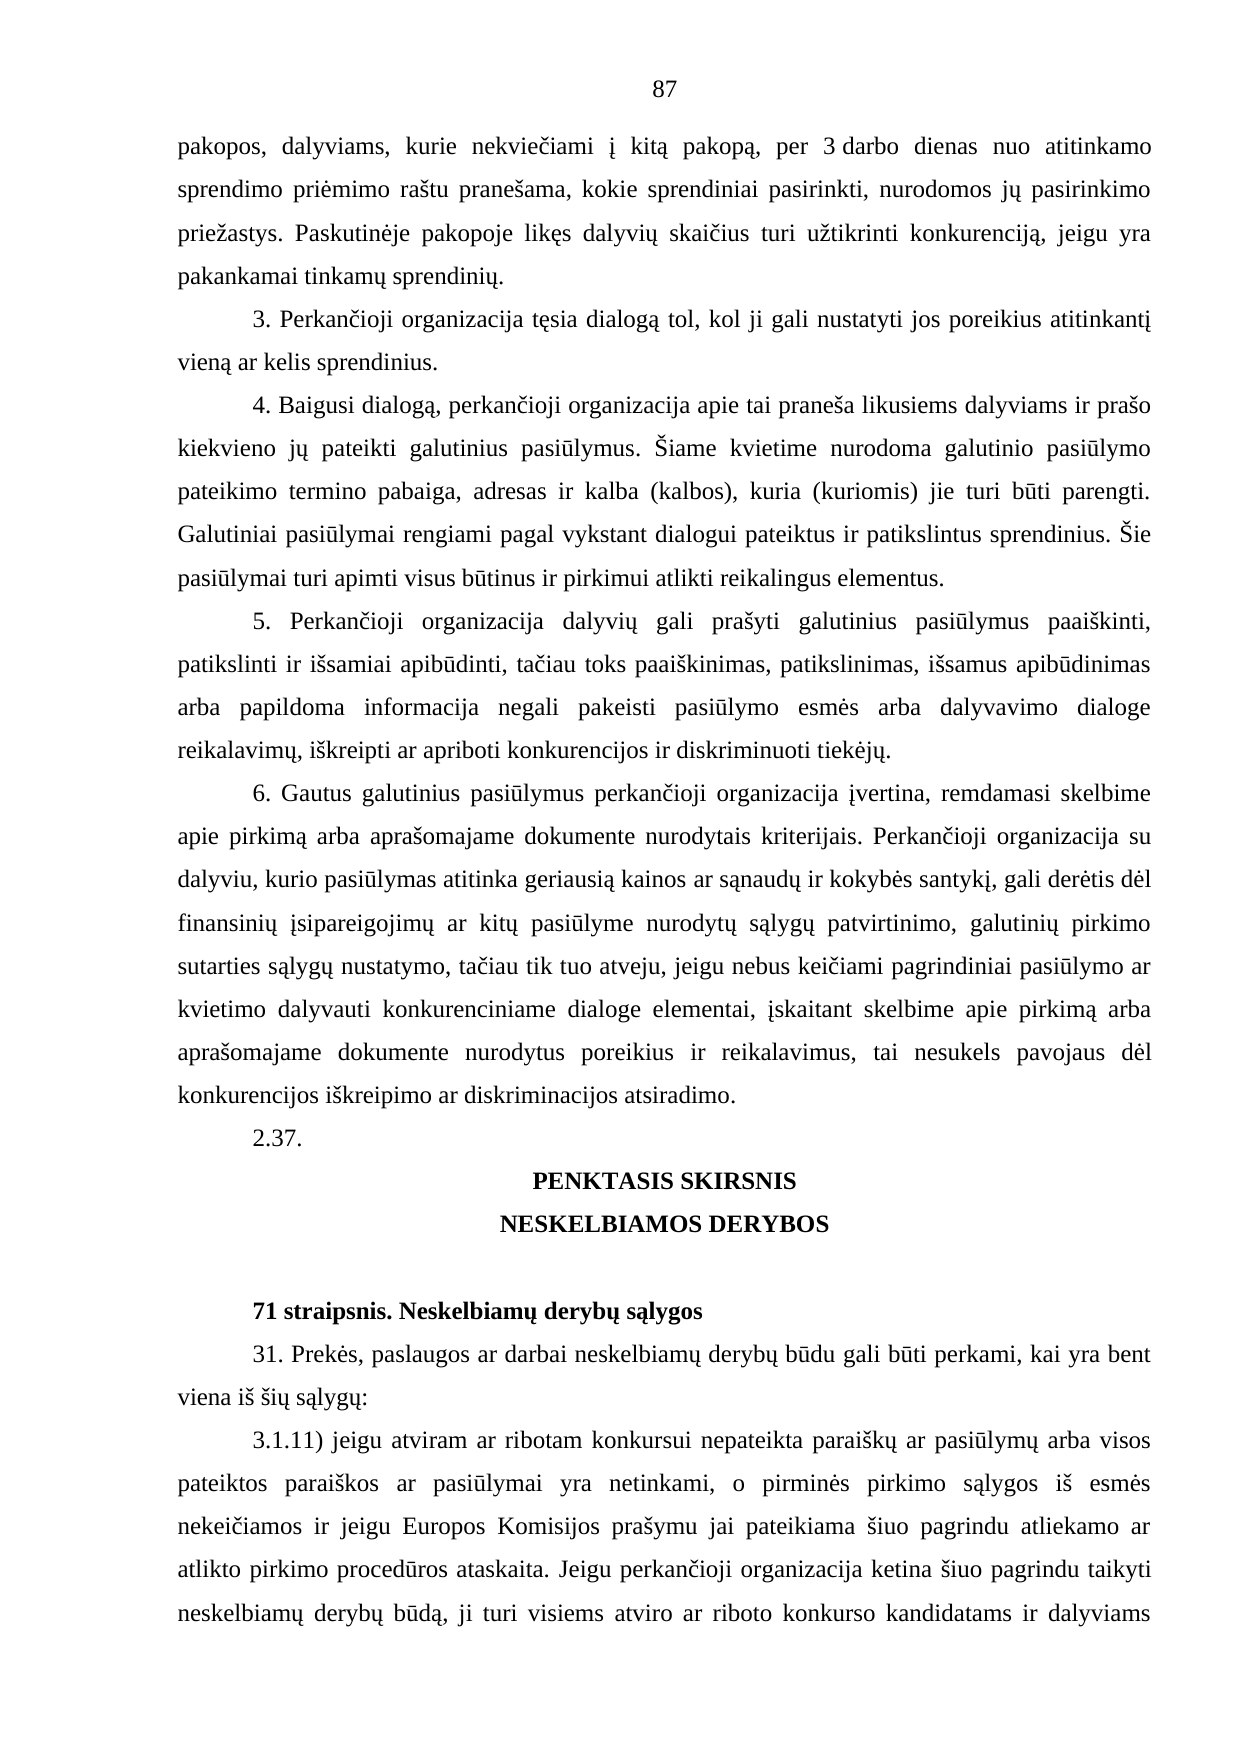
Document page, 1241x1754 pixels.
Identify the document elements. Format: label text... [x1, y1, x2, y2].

text PENKTASIS SKIRSNIS [177, 1166, 1152, 1195]
text pakopos, dalyviams, kurie nekviečiami į kitą pakopą, per 3 darbo dienas nuo atitinkamo sprendimo priėmimo raštu pranešama, kokie sprendiniai pasirinkti, nurodomos jų pasirinkimo priežastys. Paskutinėje pakopoje likęs dalyvių skaičius turi užtikrinti konkurenciją, jeigu yra pakankamai tinkamų sprendinių. [177, 131, 1152, 289]
text 6. Gautus galutinius pasiūlymus perkančioji organizacija įvertina, remdamasi skelbime apie pirkimą arba aprašomajame dokumente nurodytais kriterijais. Perkančioji organizacija su dalyviu, kurio pasiūlymas atitinka geriausią kainos ar sąnaudų ir kokybės santykį, gali derėtis dėl finansinių įsipareigojimų ar kitų pasiūlyme nurodytų sąlygų patvirtinimo, galutinių pirkimo sutarties sąlygų nustatymo, tačiau tik tuo atveju, jeigu nebus keičiami pagrindiniai pasiūlymo ar kvietimo dalyvauti konkurenciniame dialoge elementai, įskaitant skelbime apie pirkimą arba aprašomajame dokumente nurodytus poreikius ir reikalavimus, tai nesukels pavojaus dėl konkurencijos iškreipimo ar diskriminacijos atsiradimo. [177, 778, 1152, 1109]
text NESKELBIAMOS DERYBOS [177, 1209, 1152, 1238]
subtitle 1) jeigu atviram ar ribotam konkursui nepateikta paraiškų ar pasiūlymų arba visos pateiktos paraiškos ar pasiūlymai yra netinkami, o pirminės pirkimo sąlygos iš esmės nekeičiamos ir jeigu Europos Komisijos prašymu jai pateikiama šiuo pagrindu atliekamo ar atlikto pirkimo procedūros ataskaita. Jeigu perkančioji organizacija ketina šiuo pagrindu taikyti neskelbiamų derybų būdą, ji turi visiems atviro ar riboto konkurso kandidatams ir dalyviams [177, 1425, 1152, 1626]
text 4. Baigusi dialogą, perkančioji organizacija apie tai praneša likusiems dalyviams ir prašo kiekvieno jų pateikti galutinius pasiūlymus. Šiame kvietime nurodoma galutinio pasiūlymo pateikimo termino pabaiga, adresas ir kalba (kalbos), kuria (kuriomis) jie turi būti parengti. Galutiniai pasiūlymai rengiami pagal vykstant dialogui pateiktus ir patikslintus sprendinius. Šie pasiūlymai turi apimti visus būtinus ir pirkimui atlikti reikalingus elementus. [177, 390, 1152, 591]
text 71 straipsnis. Neskelbiamų derybų sąlygos [177, 1296, 1152, 1324]
text 3. Perkančioji organizacija tęsia dialogą tol, kol ji gali nustatyti jos poreikius atitinkantį vieną ar kelis sprendinius. [177, 304, 1152, 376]
text 5. Perkančioji organizacija dalyvių gali prašyti galutinius pasiūlymus paaiškinti, patikslinti ir išsamiai apibūdinti, tačiau toks paaiškinimas, patikslinimas, išsamus apibūdinimas arba papildoma informacija negali pakeisti pasiūlymo esmės arba dalyvavimo dialoge reikalavimų, iškreipti ar apriboti konkurencijos ir diskriminuoti tiekėjų. [177, 606, 1152, 764]
subtitle 1. Prekės, paslaugos ar darbai neskelbiamų derybų būdu gali būti perkami, kai yra bent viena iš šių sąlygų: [177, 1339, 1152, 1411]
